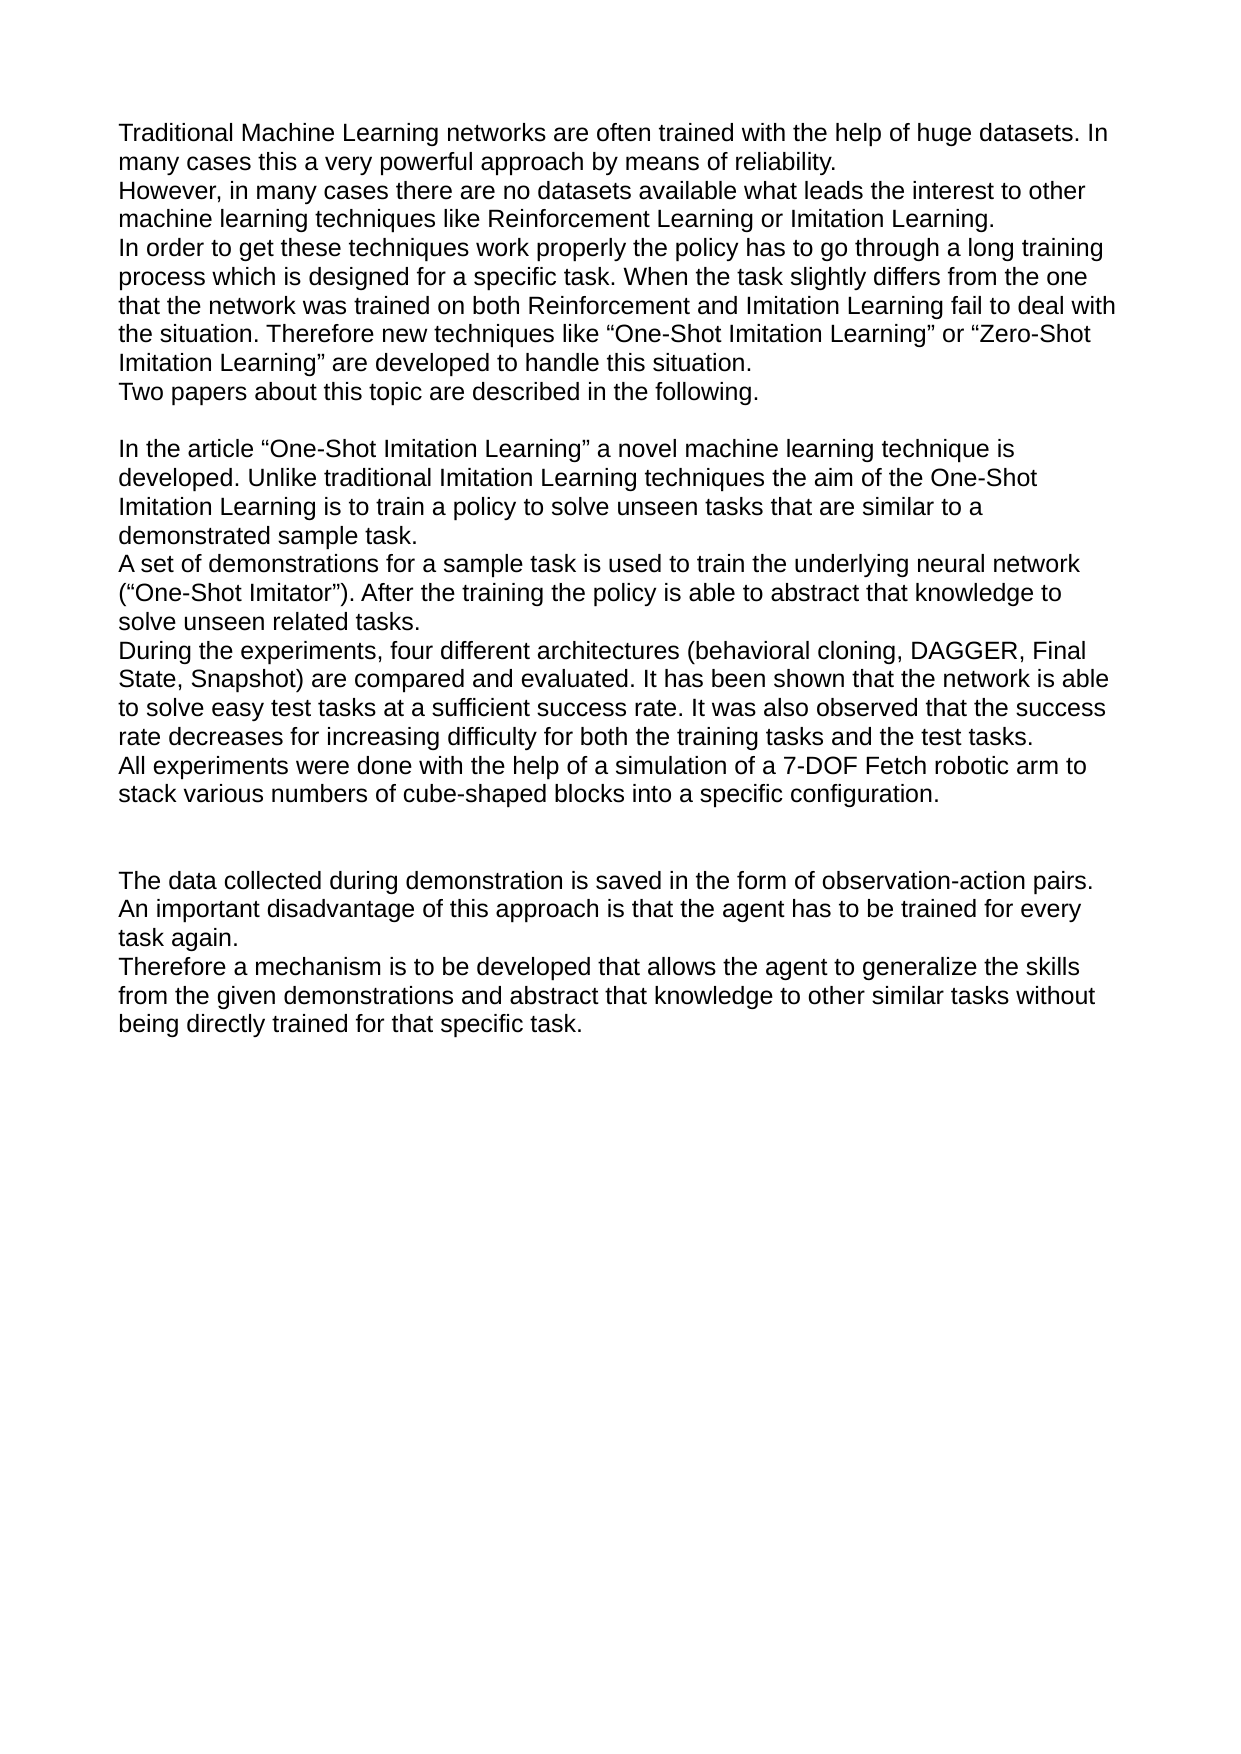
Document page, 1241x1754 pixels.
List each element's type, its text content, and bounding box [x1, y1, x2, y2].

text Two papers about this topic are described in the following. [118, 377, 1122, 406]
text All experiments were done with the help of a simulation of a 7-DOF Fetch robotic arm to stack various numbers of cube-shaped blocks into a specific configuration. [118, 751, 1122, 808]
text The data collected during demonstration is saved in the form of observation-action pairs. [118, 866, 1122, 894]
text A set of demonstrations for a sample task is used to train the underlying neural network (“One-Shot Imitator”). After the training the policy is able to abstract that knowledge to solve unseen related tasks. [118, 549, 1122, 636]
text However, in many cases there are no datasets available what leads the interest to other machine learning techniques like Reinforcement Learning or Imitation Learning. [118, 176, 1122, 233]
text In order to get these techniques work properly the policy has to go through a long training process which is designed for a specific task. When the task slightly differs from the one that the network was trained on both Reinforcement and Imitation Learning fail to deal with the situation. Therefore new techniques like “One-Shot Imitation Learning” or “Zero-Shot Imitation Learning” are developed to handle this situation. [118, 233, 1122, 377]
text Traditional Machine Learning networks are often trained with the help of huge datasets. In many cases this a very powerful approach by means of reliability. [118, 118, 1122, 176]
text An important disadvantage of this approach is that the agent has to be trained for every task again. [118, 894, 1122, 952]
text Therefore a mechanism is to be developed that allows the agent to generalize the skills from the given demonstrations and abstract that knowledge to other similar tasks without being directly trained for that specific task. [118, 952, 1122, 1038]
text During the experiments, four different architectures (behavioral cloning, DAGGER, Final State, Snapshot) are compared and evaluated. It has been shown that the network is able to solve easy test tasks at a sufficient success rate. It was also observed that the success rate decreases for increasing difficulty for both the training tasks and the test tasks. [118, 636, 1122, 751]
text In the article “One-Shot Imitation Learning” a novel machine learning technique is developed. Unlike traditional Imitation Learning techniques the aim of the One-Shot Imitation Learning is to train a policy to solve unseen tasks that are similar to a demonstrated sample task. [118, 434, 1122, 549]
